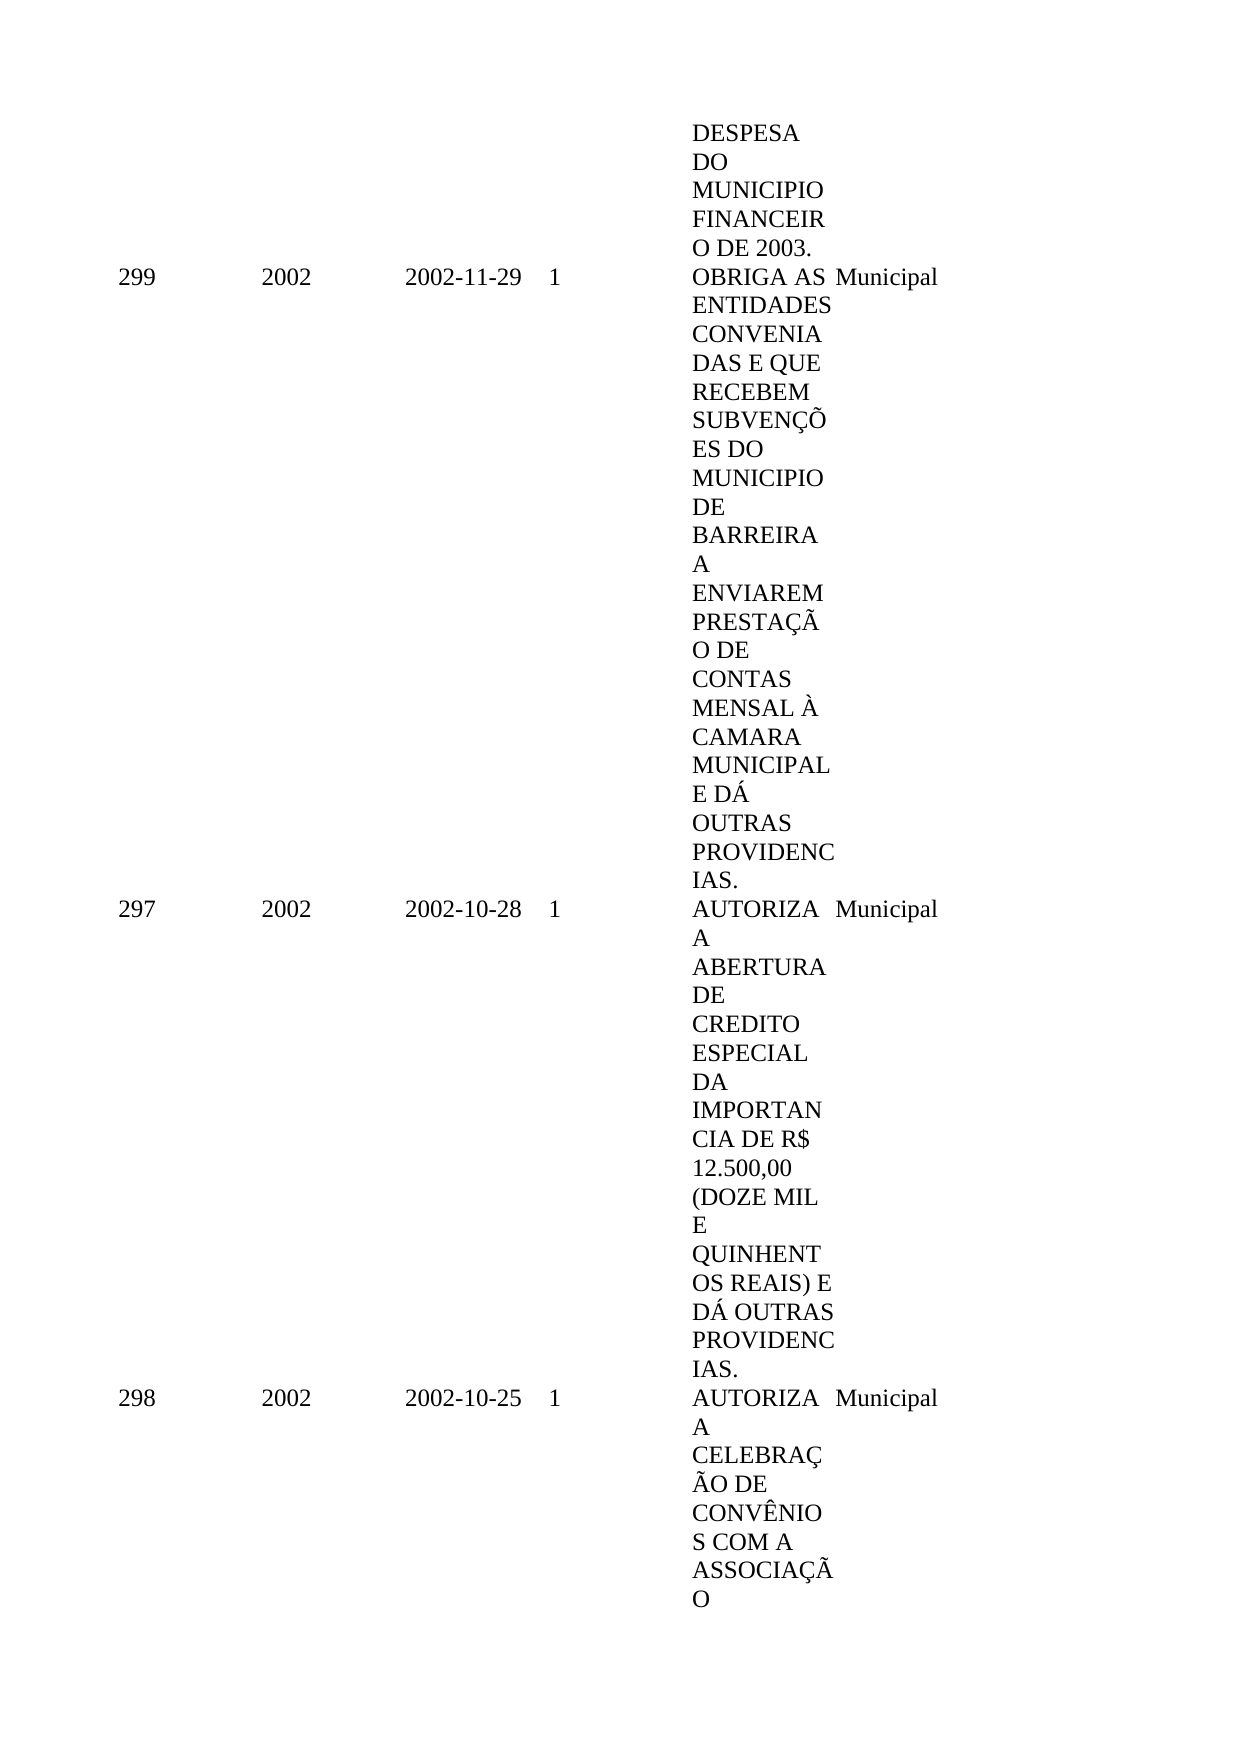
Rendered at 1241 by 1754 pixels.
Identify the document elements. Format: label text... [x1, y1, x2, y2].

table_cell 2002 [261, 1383, 405, 1613]
table_cell [979, 1383, 1122, 1613]
table_cell 298 [118, 1383, 261, 1613]
table_cell Municipal [835, 262, 979, 894]
table_cell AUTORIZA A ABERTURA DE CREDITO ESPECIAL DA IMPORTANCIA DE R$ 12.500,00 (DOZE MIL E QUINHENTOS REAIS) E DÁ OUTRAS PROVIDENCIAS. [692, 894, 835, 1383]
table_cell [405, 118, 548, 262]
table_cell [979, 118, 1122, 262]
table_cell 299 [118, 262, 261, 894]
table_cell [979, 262, 1122, 894]
table_cell OBRIGA AS ENTIDADES CONVENIADAS E QUE RECEBEM SUBVENÇÕES DO MUNICIPIO DE BARREIRA A ENVIAREM PRESTAÇÃO DE CONTAS MENSAL À CAMARA MUNICIPAL E DÁ OUTRAS PROVIDENCIAS. [692, 262, 835, 894]
table_cell 297 [118, 894, 261, 1383]
table_cell [261, 118, 405, 262]
table_cell [548, 118, 692, 262]
table_cell 2002-11-29 [405, 262, 548, 894]
table_cell DESPESA DO MUNICIPIO FINANCEIRO DE 2003. [692, 118, 835, 262]
table_cell Municipal [835, 894, 979, 1383]
table_cell Municipal [835, 1383, 979, 1613]
table_cell 2002-10-28 [405, 894, 548, 1383]
table_cell 2002 [261, 262, 405, 894]
table_cell [118, 118, 261, 262]
table_cell [835, 118, 979, 262]
table_cell 2002-10-25 [405, 1383, 548, 1613]
table_cell AUTORIZA A CELEBRAÇÃO DE CONVÊNIOS COM A ASSOCIAÇÃO [692, 1383, 835, 1613]
table_cell 1 [548, 1383, 692, 1613]
table_cell [979, 894, 1122, 1383]
table_cell 1 [548, 894, 692, 1383]
table_cell 1 [548, 262, 692, 894]
table_cell 2002 [261, 894, 405, 1383]
